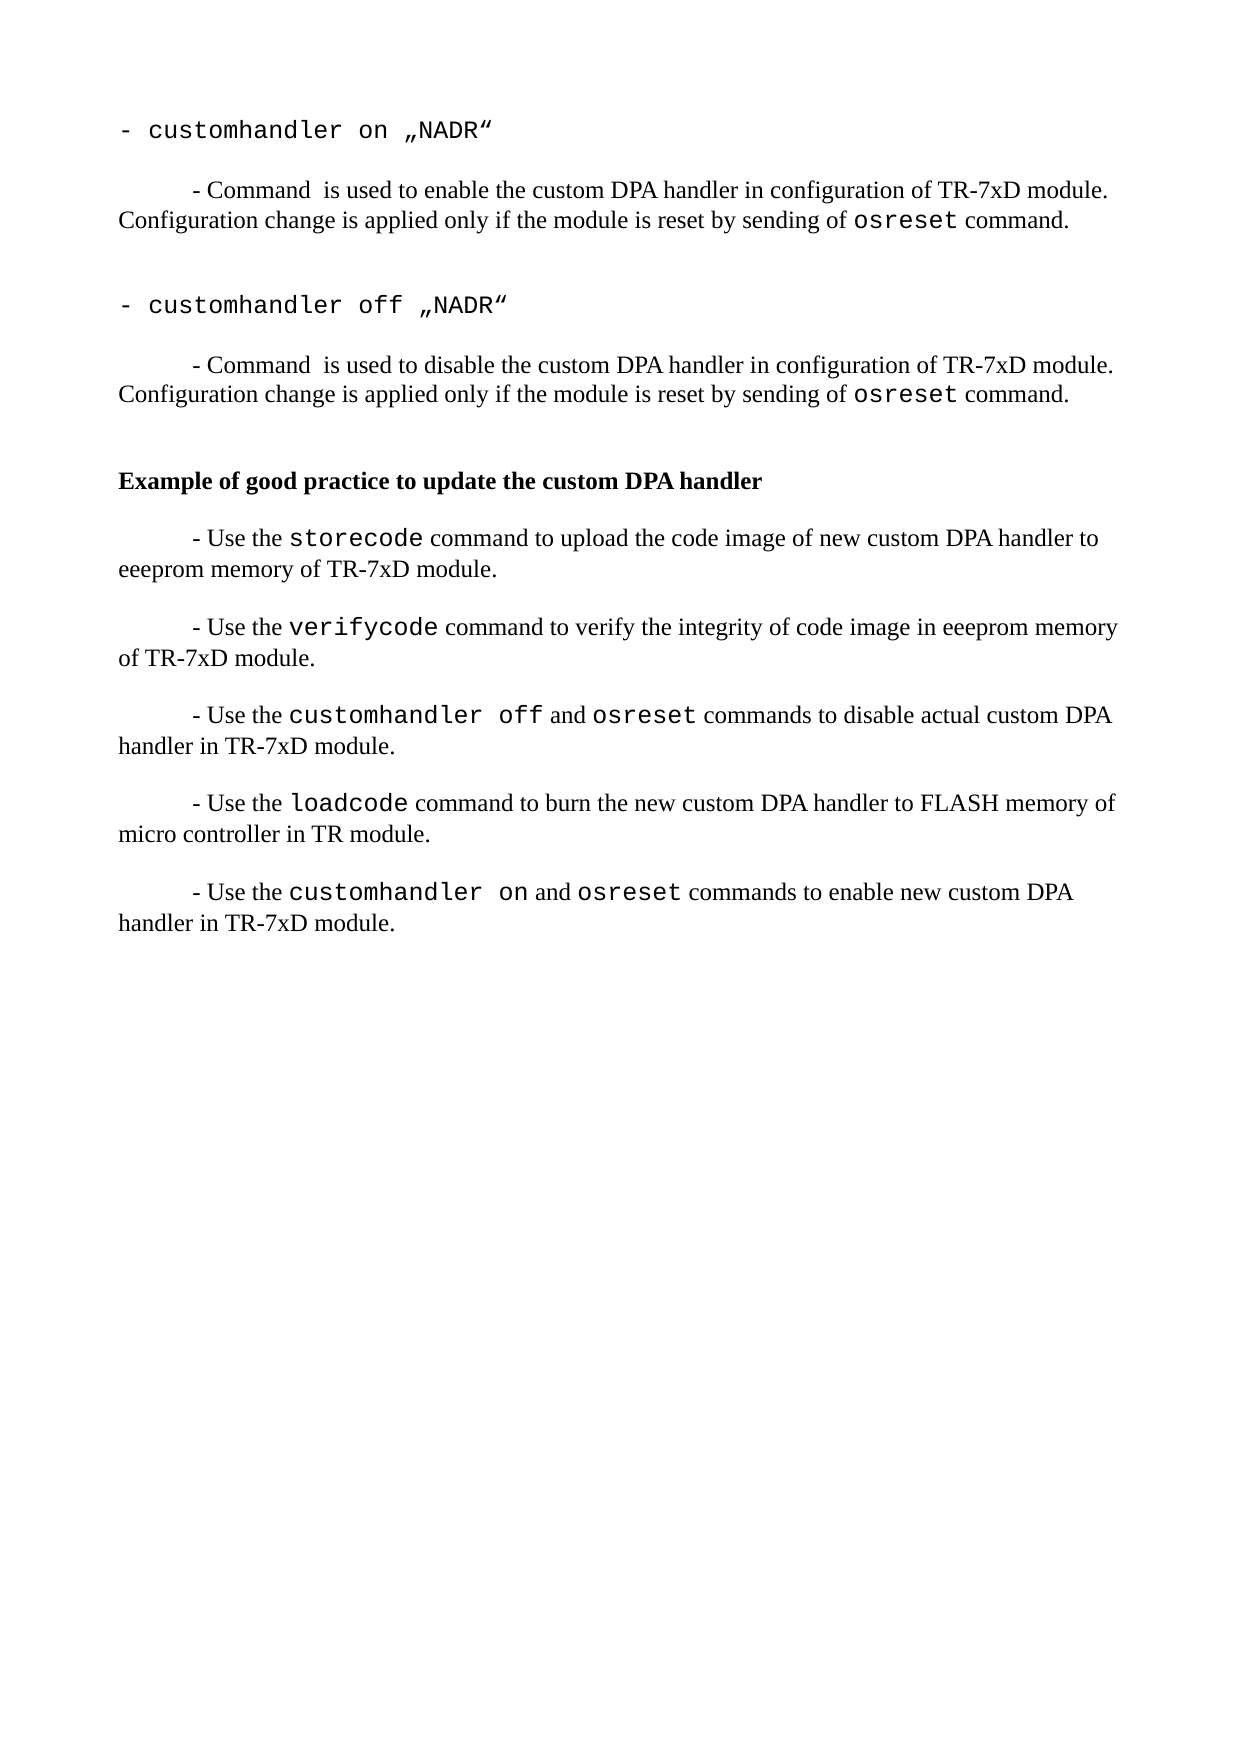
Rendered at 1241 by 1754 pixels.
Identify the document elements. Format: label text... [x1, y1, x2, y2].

text - Use the verifycode command to verify the integrity of code image in eeeprom memory of TR-7xD module. [118, 612, 1122, 671]
list - customhandler off „NADR“ [118, 293, 1122, 321]
text - Command is used to enable the custom DPA handler in configuration of TR-7xD module. Configuration change is applied only if the module is reset by sending of osreset command. [118, 175, 1122, 236]
list - customhandler on „NADR“ [118, 118, 1122, 146]
text - Use the loadcode command to burn the new custom DPA handler to FLASH memory of micro controller in TR module. [118, 788, 1122, 848]
text - Use the storecode command to upload the code image of new custom DPA handler to eeeprom memory of TR-7xD module. [118, 523, 1122, 583]
text Example of good practice to update the custom DPA handler [118, 466, 1122, 495]
text - Command is used to disable the custom DPA handler in configuration of TR-7xD module. Configuration change is applied only if the module is reset by sending of osreset command. [118, 350, 1122, 410]
text - Use the customhandler on and osreset commands to enable new custom DPA handler in TR-7xD module. [118, 877, 1122, 936]
text - Use the customhandler off and osreset commands to disable actual custom DPA handler in TR-7xD module. [118, 700, 1122, 760]
